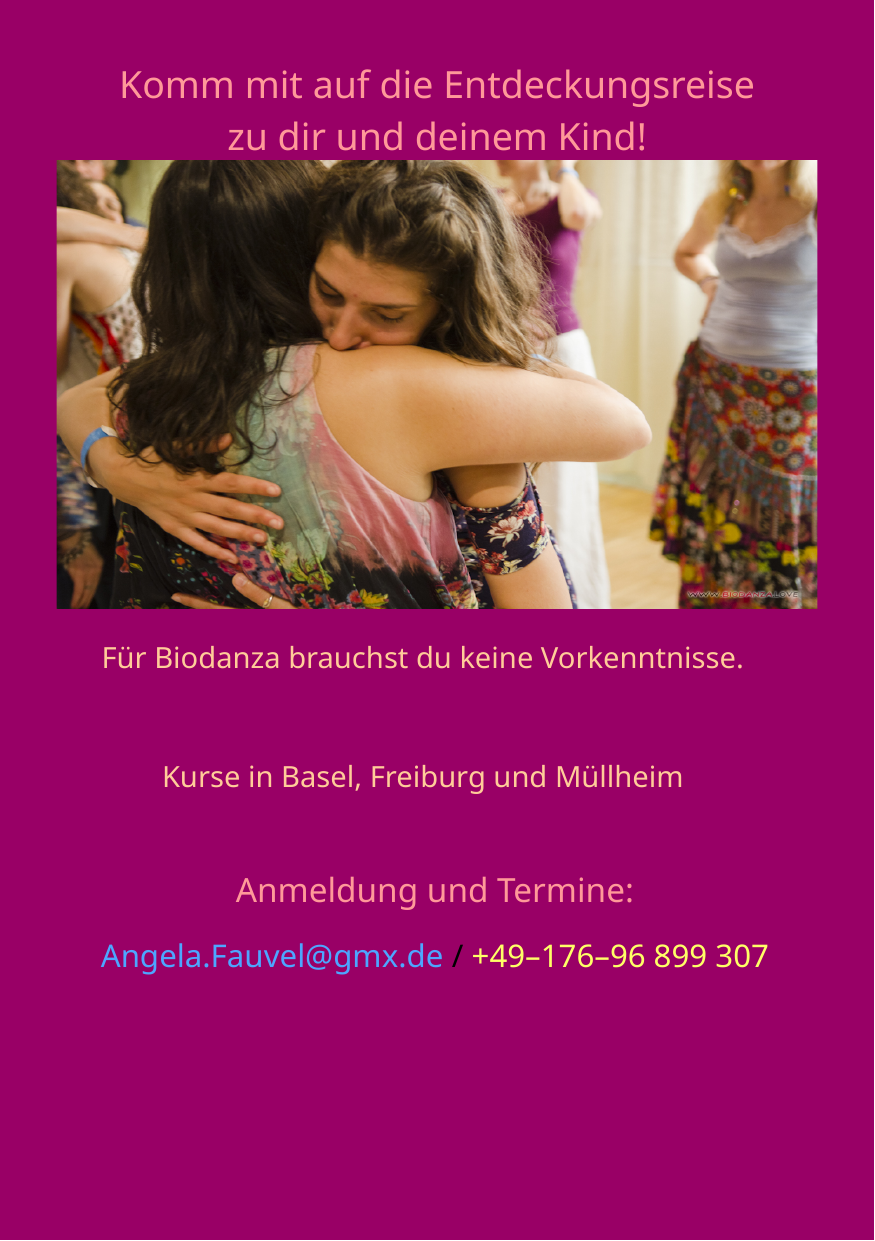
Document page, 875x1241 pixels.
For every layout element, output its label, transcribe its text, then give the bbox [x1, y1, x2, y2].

text Kurse in Basel, Freiburg und Müllheim [0, 697, 846, 847]
text Anmeldung und Termine: Angela.Fauvel@gmx.de / +49–176–96 899 307 [24, 864, 846, 979]
text Komm mit auf die Entdeckungsreise zu dir und deinem Kind! [0, 59, 874, 161]
text Für Biodanza brauchst du keine Vorkenntnisse. [0, 637, 846, 677]
picture [56, 160, 818, 609]
